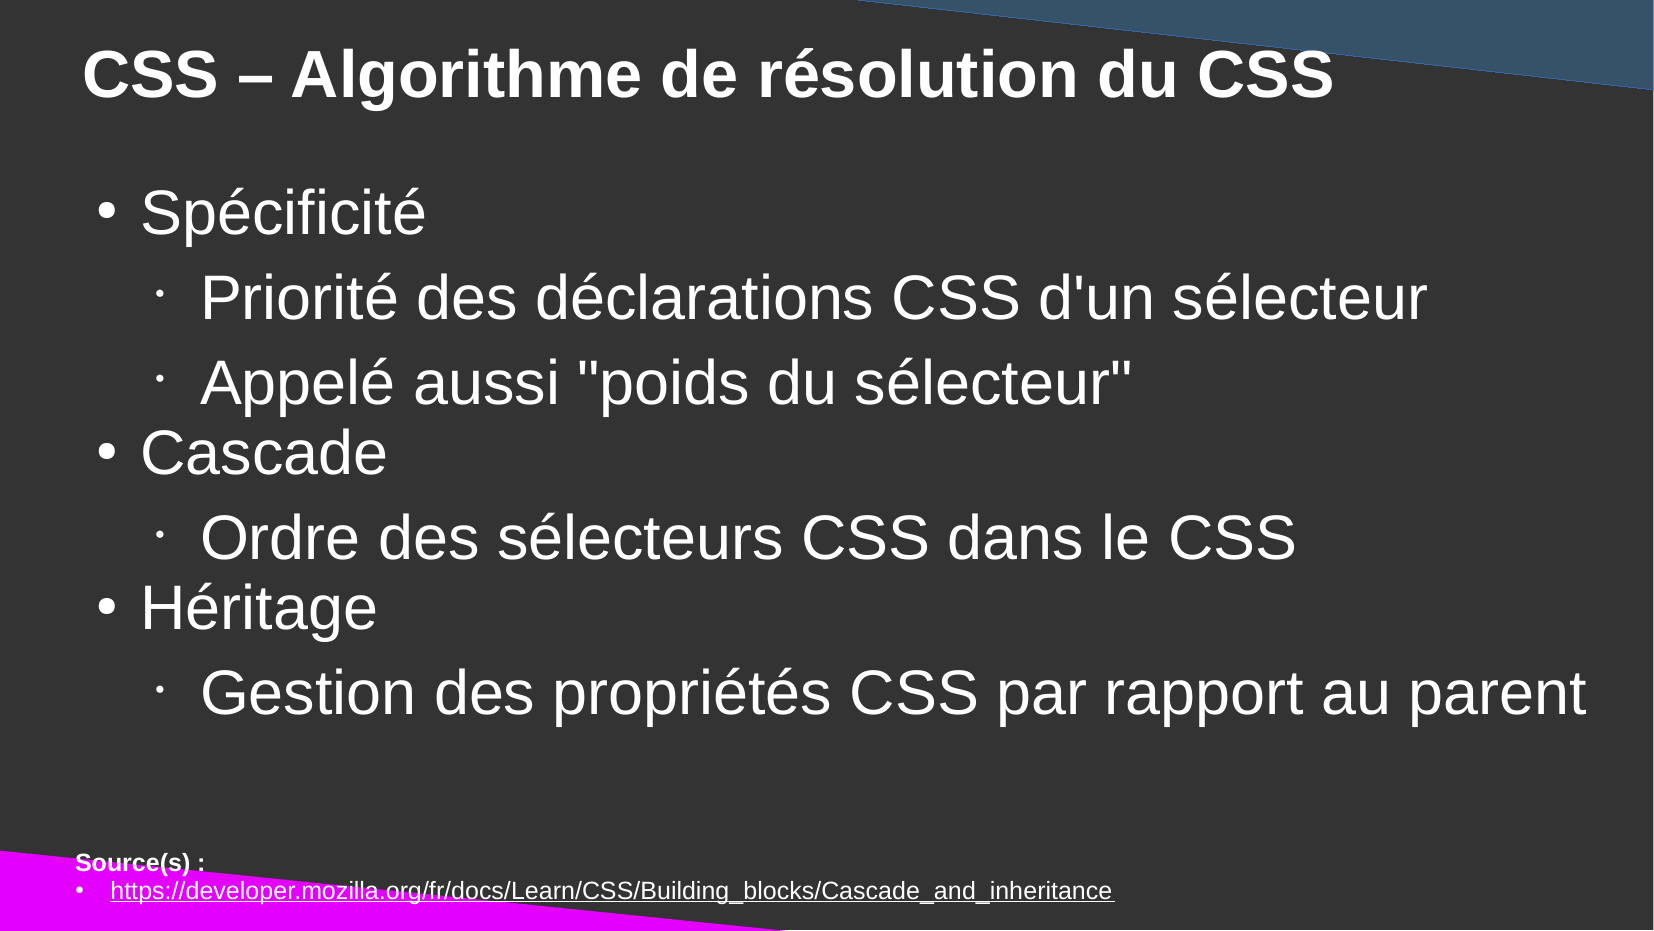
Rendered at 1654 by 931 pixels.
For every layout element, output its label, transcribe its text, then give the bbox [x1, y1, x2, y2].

text_box Source(s) : https://developer.mozilla.org/fr/docs/Learn/CSS/Building_blocks/Cascade_and_inheritance [60, 841, 1546, 913]
text_box [0, 850, 788, 931]
title CSS – Algorithme de résolution du CSS [82, 37, 1571, 114]
list Spécificité Priorité des déclarations CSS d'un sélecteur Appelé aussi "poids du sélecteur" Cascade Ordre des sélecteurs CSS dans le CSS Héritage Gestion des propriétés CSS par rapport au parent [80, 177, 1605, 780]
text_box [857, 0, 1654, 90]
